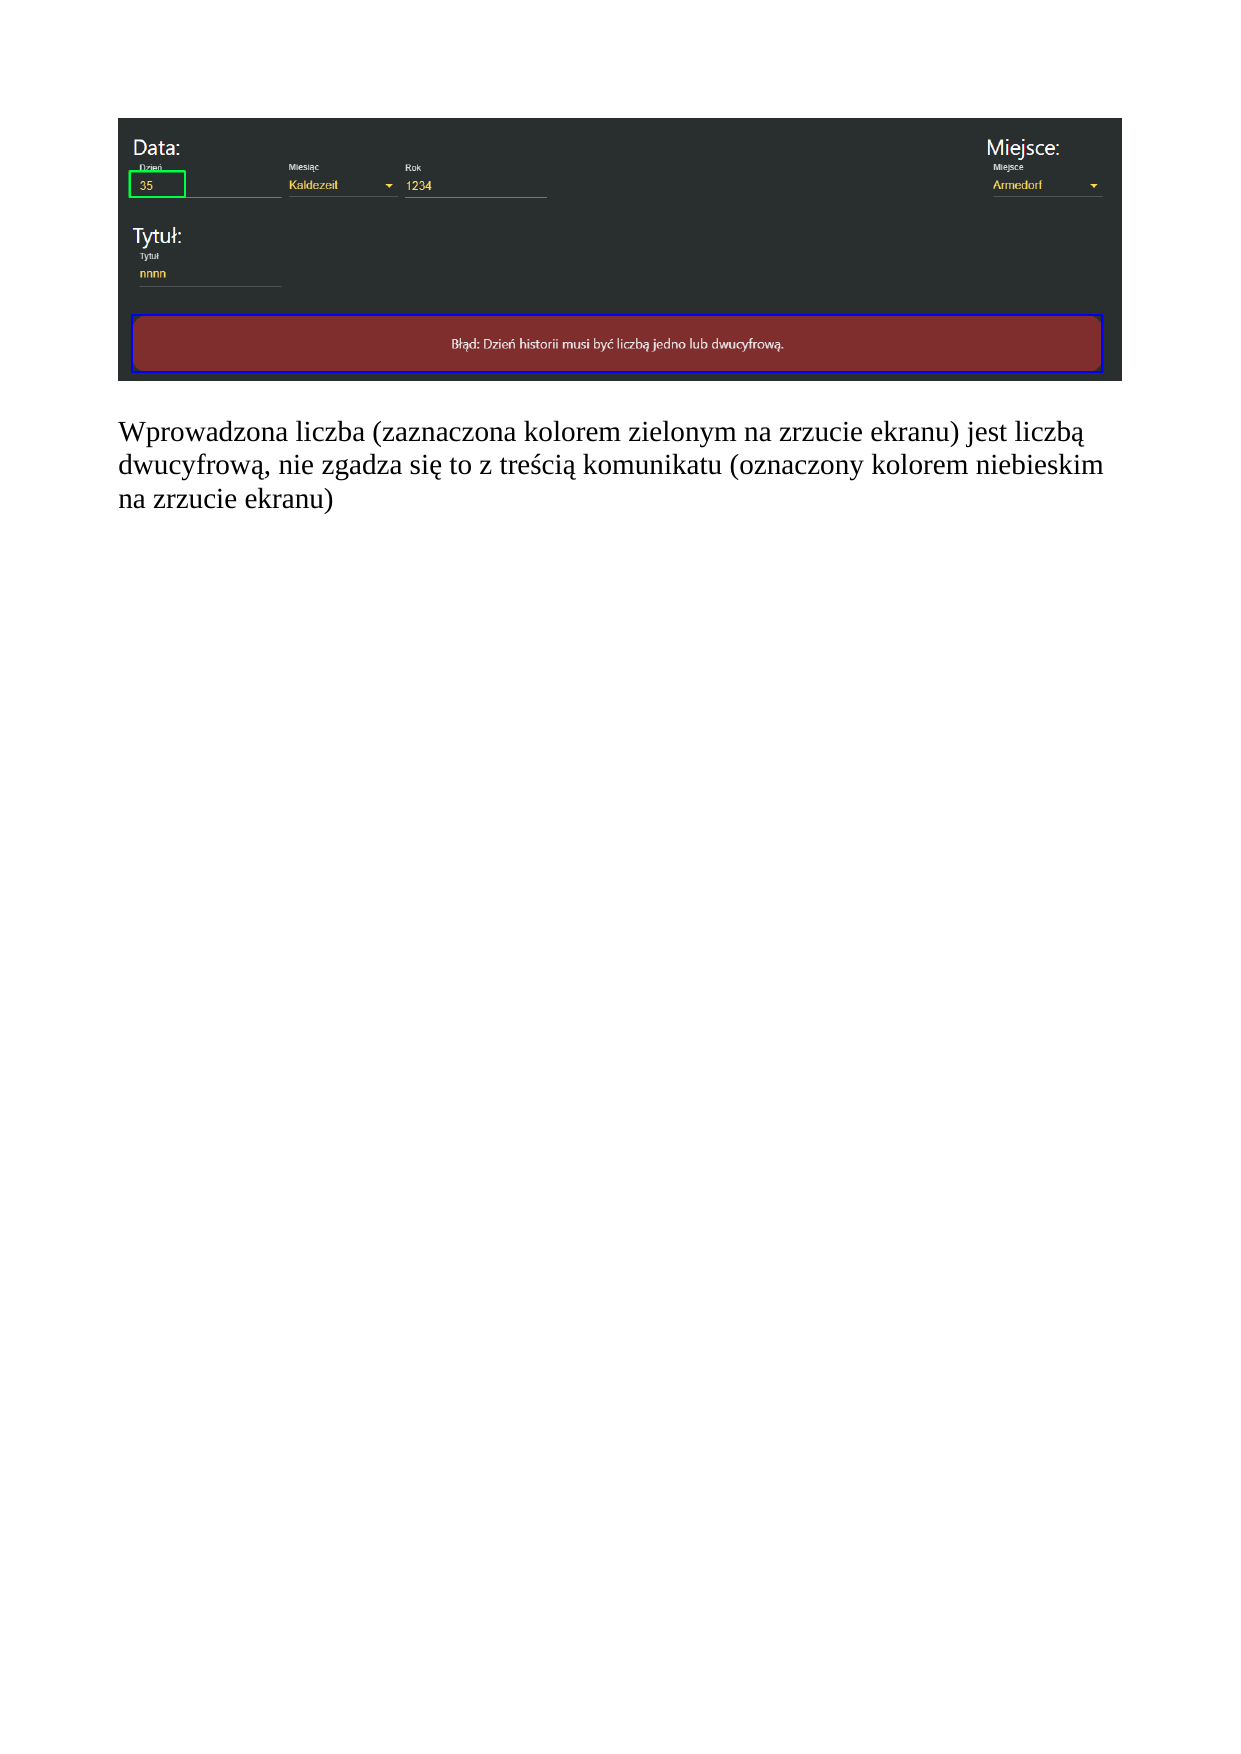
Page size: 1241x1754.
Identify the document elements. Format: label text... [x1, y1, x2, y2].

picture [118, 118, 1122, 381]
text Wprowadzona liczba (zaznaczona kolorem zielonym na zrzucie ekranu) jest liczbą dwucyfrową, nie zgadza się to z treścią komunikatu (oznaczony kolorem niebieskim na zrzucie ekranu) [118, 414, 1122, 514]
